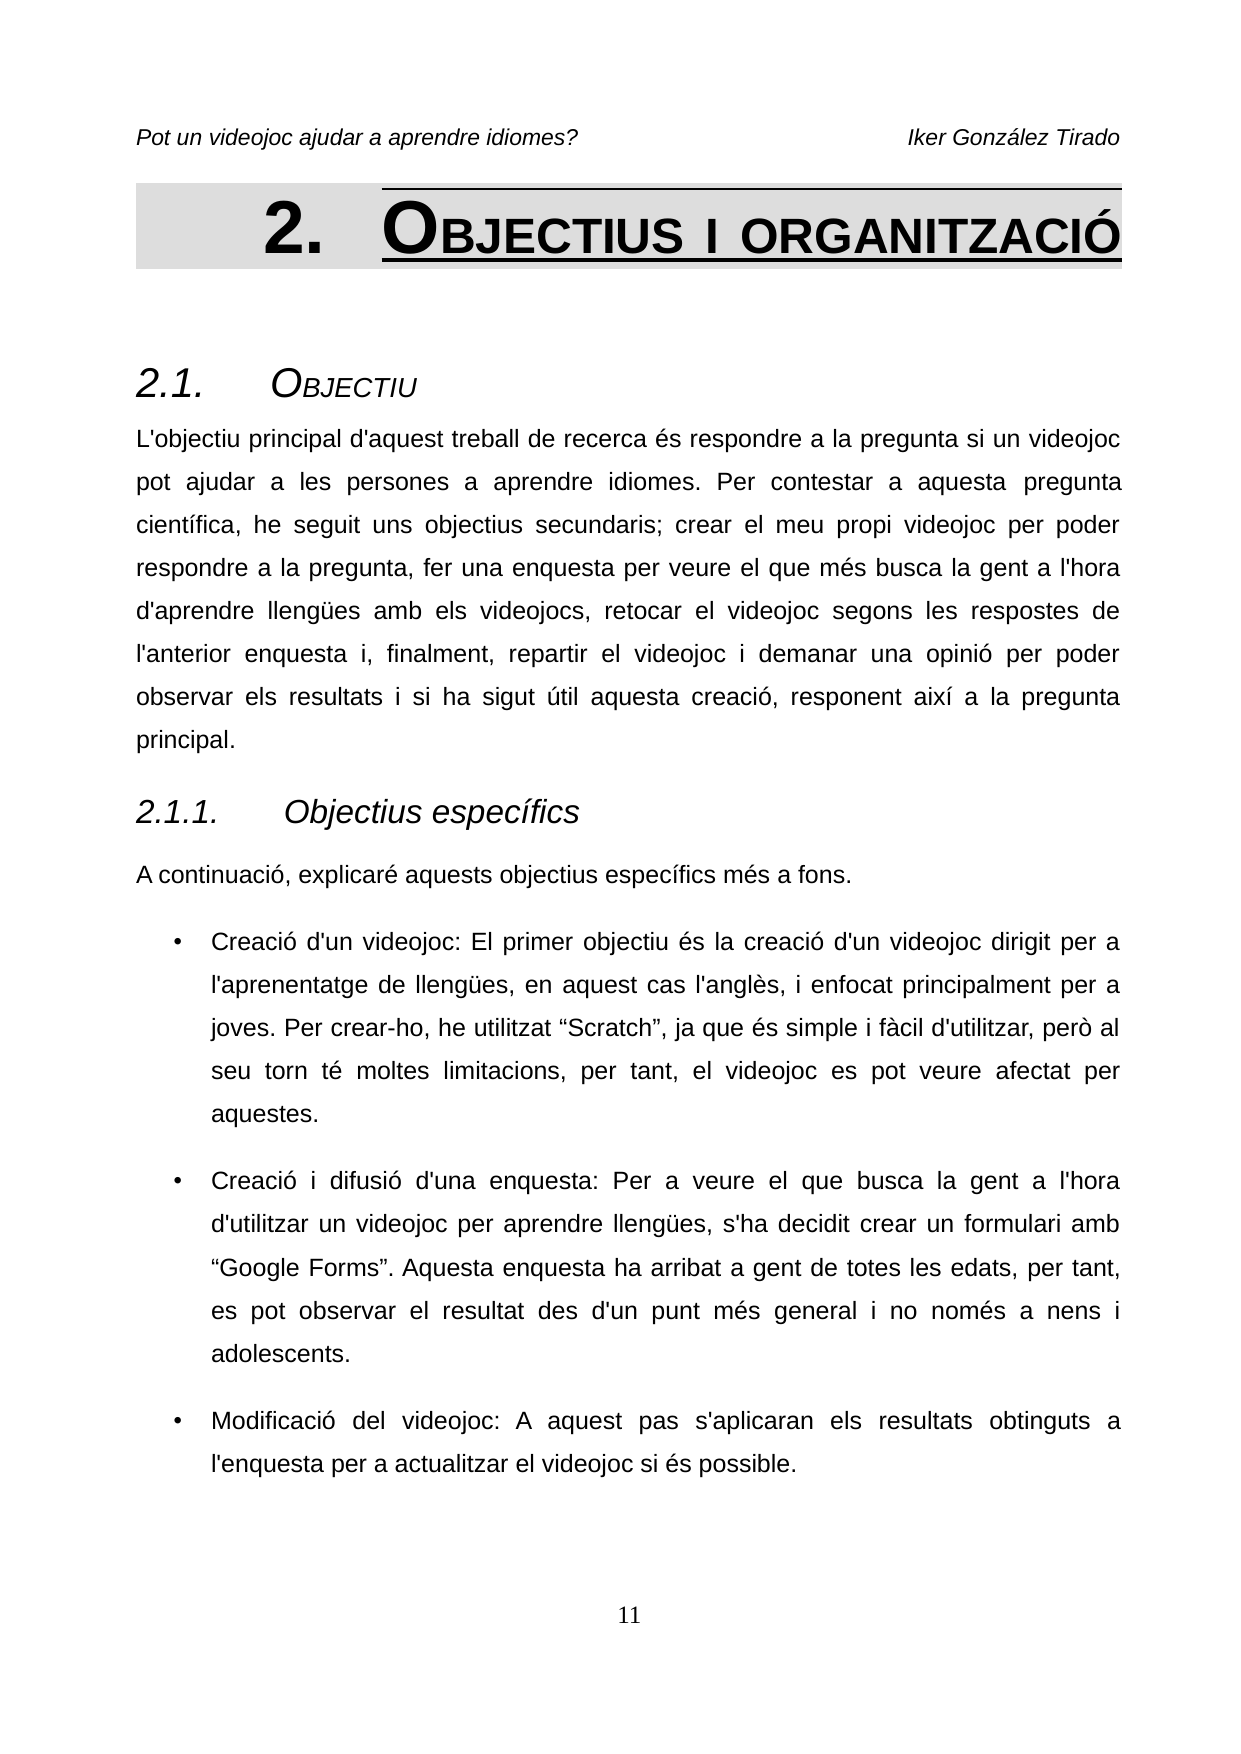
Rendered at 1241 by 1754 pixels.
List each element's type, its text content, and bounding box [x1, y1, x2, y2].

subtitle Objectius específics [136, 792, 1122, 831]
list Creació i difusió d'una enquesta: Per a veure el que busca la gent a l'hora d'utilitzar un videojoc per aprendre llengües, s'ha decidit crear un formulari amb “Google Forms”. Aquesta enquesta ha arribat a gent de totes les edats, per tant, es pot observar el resultat des d'un punt més general i no només a nens i adolescents. [173, 1166, 1122, 1368]
subtitle Objectiu [136, 358, 1122, 406]
list Creació d'un videojoc: El primer objectiu és la creació d'un videojoc dirigit per a l'aprenentatge de llengües, en aquest cas l'anglès, i enfocat principalment per a joves. Per crear-ho, he utilitzat “Scratch”, ja que és simple i fàcil d'utilitzar, però al seu torn té moltes limitacions, per tant, el videojoc es pot veure afectat per aquestes. [173, 927, 1122, 1128]
text L'objectiu principal d'aquest treball de recerca és respondre a la pregunta si un videojoc pot ajudar a les persones a aprendre idiomes. Per contestar a aquesta pregunta científica, he seguit uns objectius secundaris; crear el meu propi videojoc per poder respondre a la pregunta, fer una enquesta per veure el que més busca la gent a l'hora d'aprendre llengües amb els videojocs, retocar el videojoc segons les respostes de l'anterior enquesta i, finalment, repartir el videojoc i demanar una opinió per poder observar els resultats i si ha sigut útil aquesta creació, responent així a la pregunta principal. [136, 423, 1122, 754]
list Modificació del videojoc: A aquest pas s'aplicaran els resultats obtinguts a l'enquesta per a actualitzar el videojoc si és possible. [173, 1406, 1122, 1478]
subtitle Objectius i organització [136, 183, 1122, 269]
text A continuació, explicaré aquests objectius específics més a fons. [136, 860, 1122, 889]
